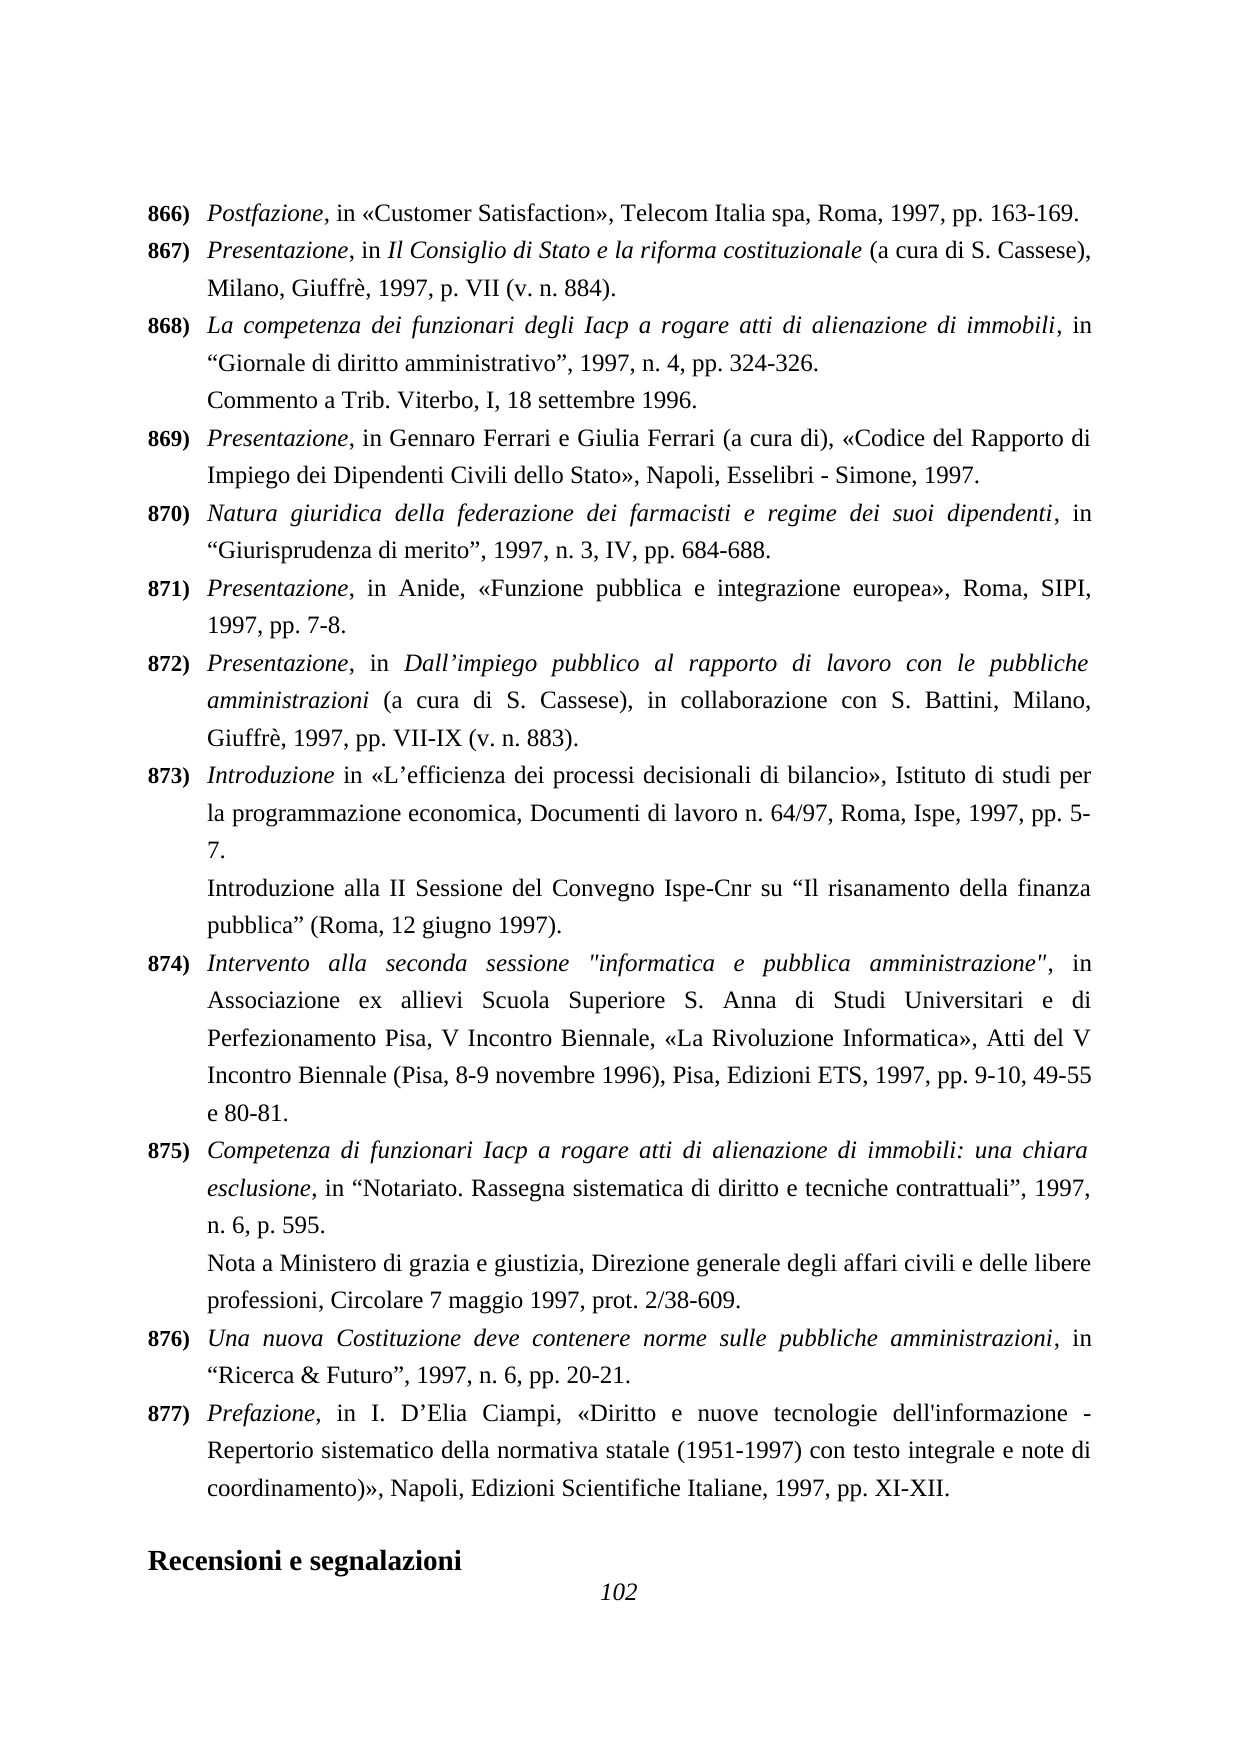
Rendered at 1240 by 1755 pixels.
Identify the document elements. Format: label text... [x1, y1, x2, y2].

list Prefazione, in I. D’Elia Ciampi, «Diritto e nuove tecnologie dell'informazione - Repertorio sistematico della normativa statale (1951-1997) con testo integrale e note di coordinamento)», Napoli, Edizioni Scientifiche Italiane, 1997, pp. XI-XII. [148, 1389, 1092, 1501]
list Presentazione, in Dall’impiego pubblico al rapporto di lavoro con le pubbliche amministrazioni (a cura di S. Cassese), in collaborazione con S. Battini, Milano, Giuffrè, 1997, pp. VII-IX (v. n. 883). [148, 639, 1092, 751]
list Una nuova Costituzione deve contenere norme sulle pubbliche amministrazioni, in “Ricerca & Futuro”, 1997, n. 6, pp. 20-21. [148, 1314, 1092, 1389]
list Presentazione, in Gennaro Ferrari e Giulia Ferrari (a cura di), «Codice del Rapporto di Impiego dei Dipendenti Civili dello Stato», Napoli, Esselibri - Simone, 1997. [148, 414, 1092, 489]
list La competenza dei funzionari degli Iacp a rogare atti di alienazione di immobili, in “Giornale di diritto amministrativo”, 1997, n. 4, pp. 324-326. [148, 301, 1092, 376]
text Recensioni e segnalazioni [148, 1539, 1092, 1576]
list Competenza di funzionari Iacp a rogare atti di alienazione di immobili: una chiara esclusione, in “Notariato. Rassegna sistematica di diritto e tecniche contrattuali”, 1997, n. 6, p. 595. [148, 1126, 1092, 1239]
list Natura giuridica della federazione dei farmacisti e regime dei suoi dipendenti, in “Giurisprudenza di merito”, 1997, n. 3, IV, pp. 684-688. [148, 489, 1092, 564]
list Introduzione in «L’efficienza dei processi decisionali di bilancio», Istituto di studi per la programmazione economica, Documenti di lavoro n. 64/97, Roma, Ispe, 1997, pp. 5-7. [148, 751, 1092, 864]
list Presentazione, in Anide, «Funzione pubblica e integrazione europea», Roma, SIPI, 1997, pp. 7-8. [148, 564, 1092, 639]
text Nota a Ministero di grazia e giustizia, Direzione generale degli affari civili e delle libere professioni, Circolare 7 maggio 1997, prot. 2/38-609. [207, 1239, 1092, 1314]
list Presentazione, in Il Consiglio di Stato e la riforma costituzionale (a cura di S. Cassese), Milano, Giuffrè, 1997, p. VII (v. n. 884). [148, 226, 1092, 301]
list Intervento alla seconda sessione "informatica e pubblica amministrazione", in Associazione ex allievi Scuola Superiore S. Anna di Studi Universitari e di Perfezionamento Pisa, V Incontro Biennale, «La Rivoluzione Informatica», Atti del V Incontro Biennale (Pisa, 8-9 novembre 1996), Pisa, Edizioni ETS, 1997, pp. 9-10, 49-55 e 80-81. [148, 939, 1092, 1126]
text Commento a Trib. Viterbo, I, 18 settembre 1996. [207, 376, 1092, 414]
list Postfazione, in «Customer Satisfaction», Telecom Italia spa, Roma, 1997, pp. 163-169. [148, 189, 1092, 226]
text Introduzione alla II Sessione del Convegno Ispe-Cnr su “Il risanamento della finanza pubblica” (Roma, 12 giugno 1997). [207, 864, 1092, 939]
